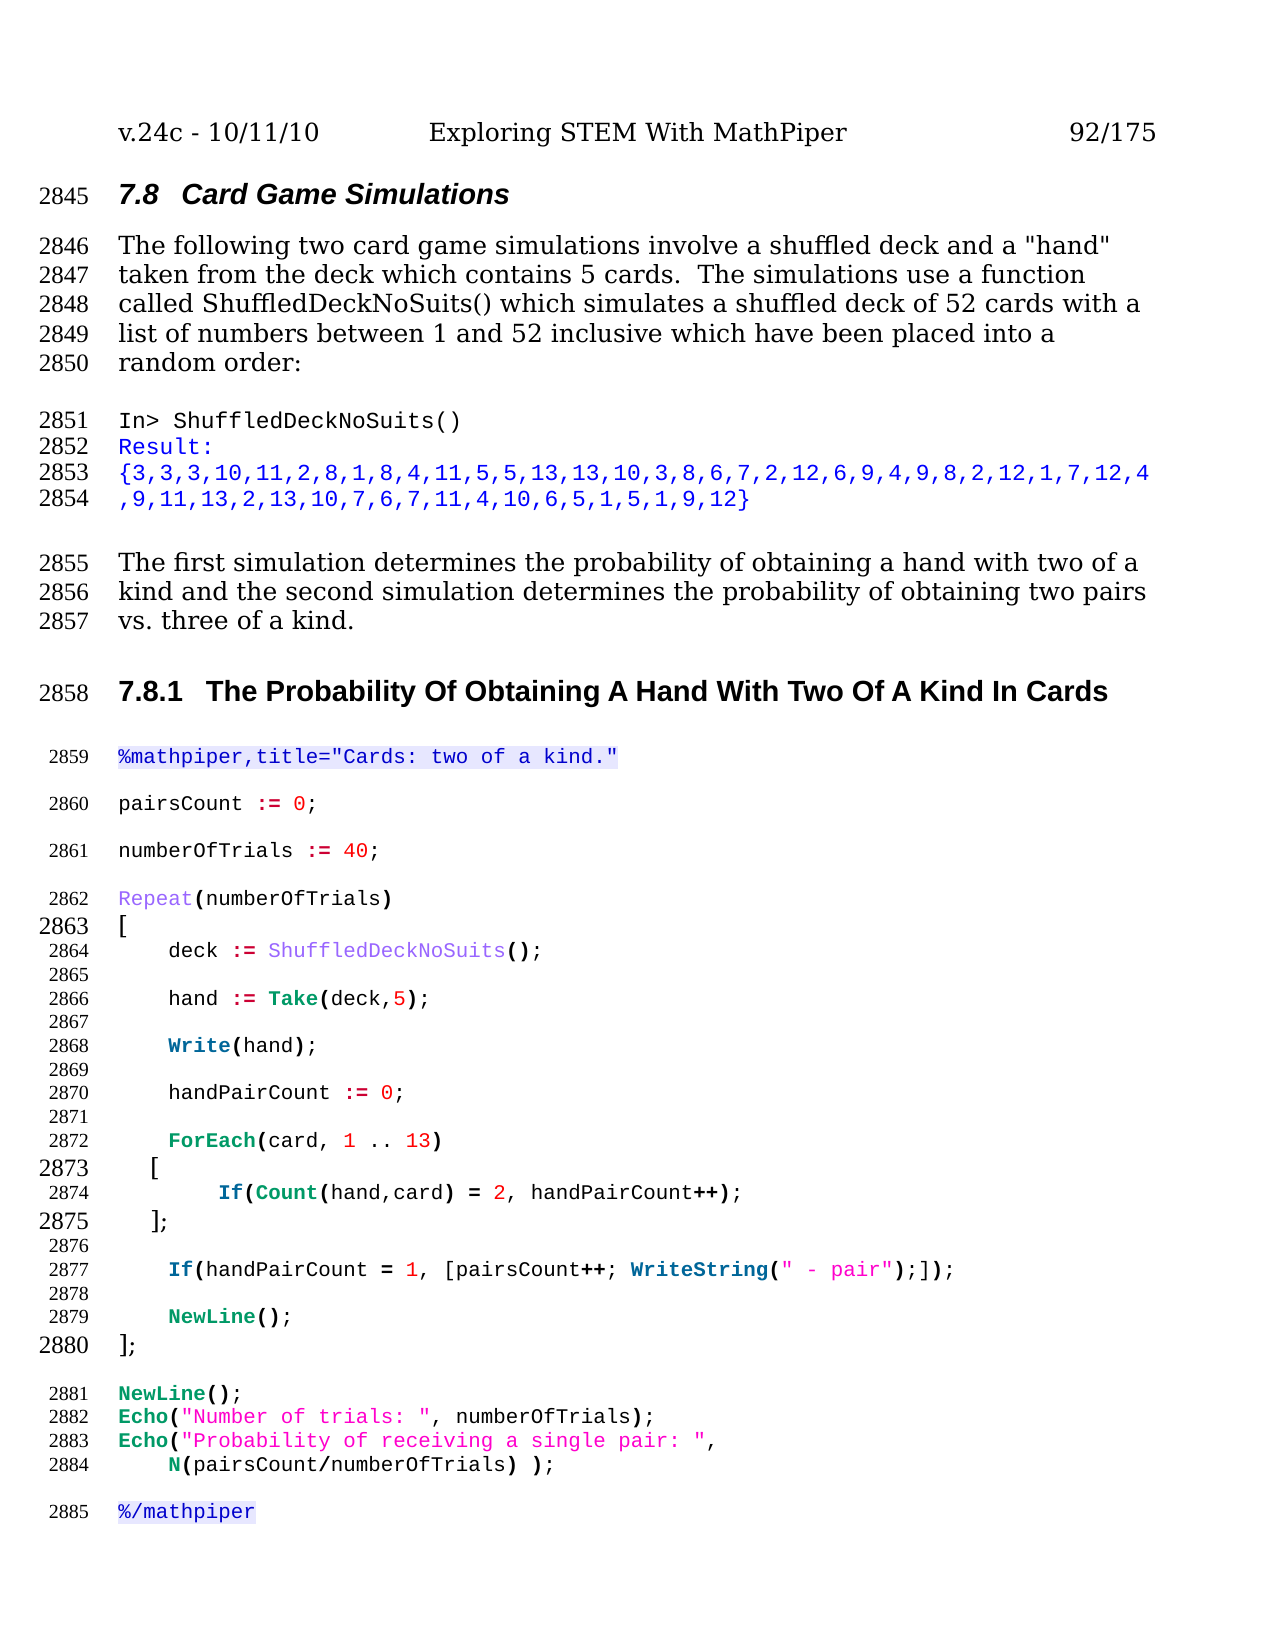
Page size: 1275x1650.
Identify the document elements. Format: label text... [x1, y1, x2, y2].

text %/mathpiper [118, 1501, 1157, 1524]
text [ [118, 911, 1157, 940]
text ]; [118, 1206, 1157, 1235]
text %mathpiper,title="Cards: two of a kind." [118, 746, 1157, 769]
text NewLine(); [118, 1306, 1157, 1330]
text If(Count(hand,card) = 2, handPairCount++); [118, 1182, 1157, 1206]
text ]; [118, 1330, 1157, 1359]
text The following two card game simulations involve a shuffled deck and a "hand" taken from the deck which contains 5 cards. The simulations use a function called ShuffledDeckNoSuits() which simulates a shuffled deck of 52 cards with a list of numbers between 1 and 52 inclusive which have been placed into a random order: [118, 231, 1157, 377]
text Echo("Number of trials: ", numberOfTrials); [118, 1406, 1157, 1430]
text If(handPairCount = 1, [pairsCount++; WriteString(" - pair");]); [118, 1259, 1157, 1282]
text Repeat(numberOfTrials) [118, 888, 1157, 911]
text handPairCount := 0; [118, 1082, 1157, 1106]
subtitle The Probability Of Obtaining A Hand With Two Of A Kind In Cards [118, 674, 1157, 708]
text [ [118, 1153, 1157, 1182]
text N(pairsCount/numberOfTrials) ); [118, 1453, 1157, 1477]
subtitle Card Game Simulations [118, 177, 1157, 210]
text In> ShuffledDeckNoSuits() [118, 409, 1157, 435]
text Write(hand); [118, 1035, 1157, 1059]
text The first simulation determines the probability of obtaining a hand with two of a kind and the second simulation determines the probability of obtaining two pairs vs. three of a kind. [118, 548, 1157, 635]
text numberOfTrials := 40; [118, 840, 1157, 864]
text deck := ShuffledDeckNoSuits(); [118, 940, 1157, 964]
text Result: {3,3,3,10,11,2,8,1,8,4,11,5,5,13,13,10,3,8,6,7,2,12,6,9,4,9,8,2,12,1,7,12,4,9,11,13,2,13,10,7,6,7,11,4,10,6,5,1,5,1,9,12} [118, 435, 1157, 513]
text NewLine(); [118, 1383, 1157, 1406]
text ForEach(card, 1 .. 13) [118, 1129, 1157, 1153]
text hand := Take(deck,5); [118, 988, 1157, 1011]
text Echo("Probability of receiving a single pair: ", [118, 1430, 1157, 1453]
text pairsCount := 0; [118, 793, 1157, 817]
